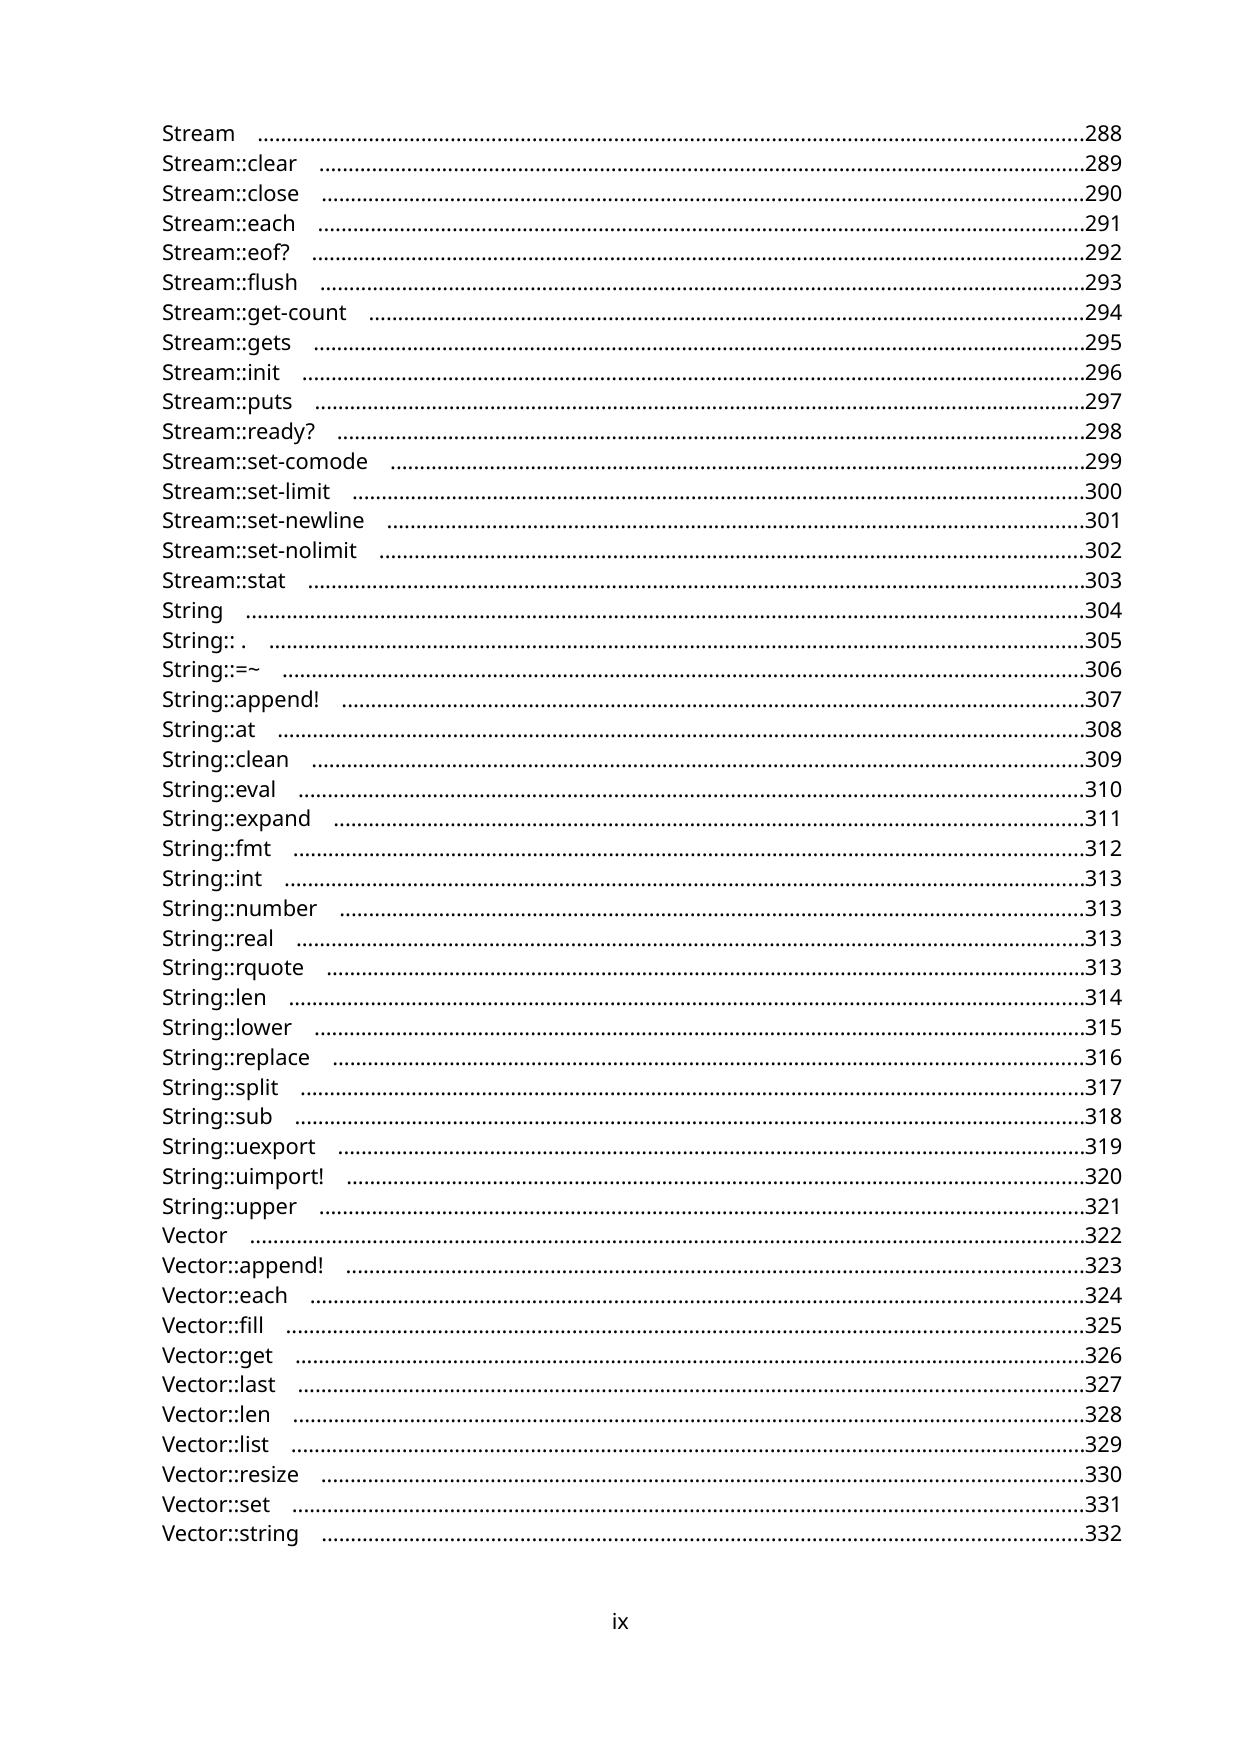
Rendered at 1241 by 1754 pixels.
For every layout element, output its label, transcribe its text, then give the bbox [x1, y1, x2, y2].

text String::eval 310 [162, 773, 1122, 803]
text String:: . 305 [162, 624, 1122, 654]
text String::sub 318 [162, 1101, 1122, 1131]
text Vector::list 329 [162, 1429, 1122, 1459]
text Stream::each 291 [162, 207, 1122, 237]
text String::real 313 [162, 922, 1122, 952]
text Stream 288 [162, 118, 1122, 148]
text Vector 322 [162, 1220, 1122, 1250]
text Stream::eof? 292 [162, 237, 1122, 267]
text String::expand 311 [162, 803, 1122, 833]
text String::fmt 312 [162, 833, 1122, 863]
text String 304 [162, 595, 1122, 624]
text String::rquote 313 [162, 952, 1122, 982]
text String::at 308 [162, 714, 1122, 744]
text String::replace 316 [162, 1042, 1122, 1071]
text String::append! 307 [162, 684, 1122, 714]
text Vector::string 332 [162, 1518, 1122, 1548]
text Vector::get 326 [162, 1339, 1122, 1369]
text String::int 313 [162, 863, 1122, 893]
text Stream::set-comode 299 [162, 446, 1122, 476]
text Stream::stat 303 [162, 565, 1122, 595]
text String::len 314 [162, 982, 1122, 1012]
text Stream::set-limit 300 [162, 476, 1122, 505]
text String::uexport 319 [162, 1131, 1122, 1161]
text Stream::set-newline 301 [162, 505, 1122, 535]
text Vector::fill 325 [162, 1310, 1122, 1339]
text Vector::resize 330 [162, 1459, 1122, 1488]
text String::clean 309 [162, 744, 1122, 773]
text Vector::set 331 [162, 1488, 1122, 1518]
text Vector::len 328 [162, 1399, 1122, 1429]
text String::number 313 [162, 893, 1122, 922]
text Stream::gets 295 [162, 327, 1122, 356]
text String::upper 321 [162, 1191, 1122, 1220]
text String::lower 315 [162, 1012, 1122, 1042]
text Stream::flush 293 [162, 267, 1122, 297]
text Stream::ready? 298 [162, 416, 1122, 446]
text Stream::clear 289 [162, 148, 1122, 178]
text Stream::get-count 294 [162, 297, 1122, 327]
text String::split 317 [162, 1071, 1122, 1101]
text Vector::each 324 [162, 1280, 1122, 1310]
text Vector::append! 323 [162, 1250, 1122, 1280]
text Stream::init 296 [162, 356, 1122, 386]
text Stream::close 290 [162, 178, 1122, 207]
text String::uimport! 320 [162, 1161, 1122, 1191]
text Stream::puts 297 [162, 386, 1122, 416]
text String::=~ 306 [162, 654, 1122, 684]
text Stream::set-nolimit 302 [162, 535, 1122, 565]
text Vector::last 327 [162, 1369, 1122, 1399]
